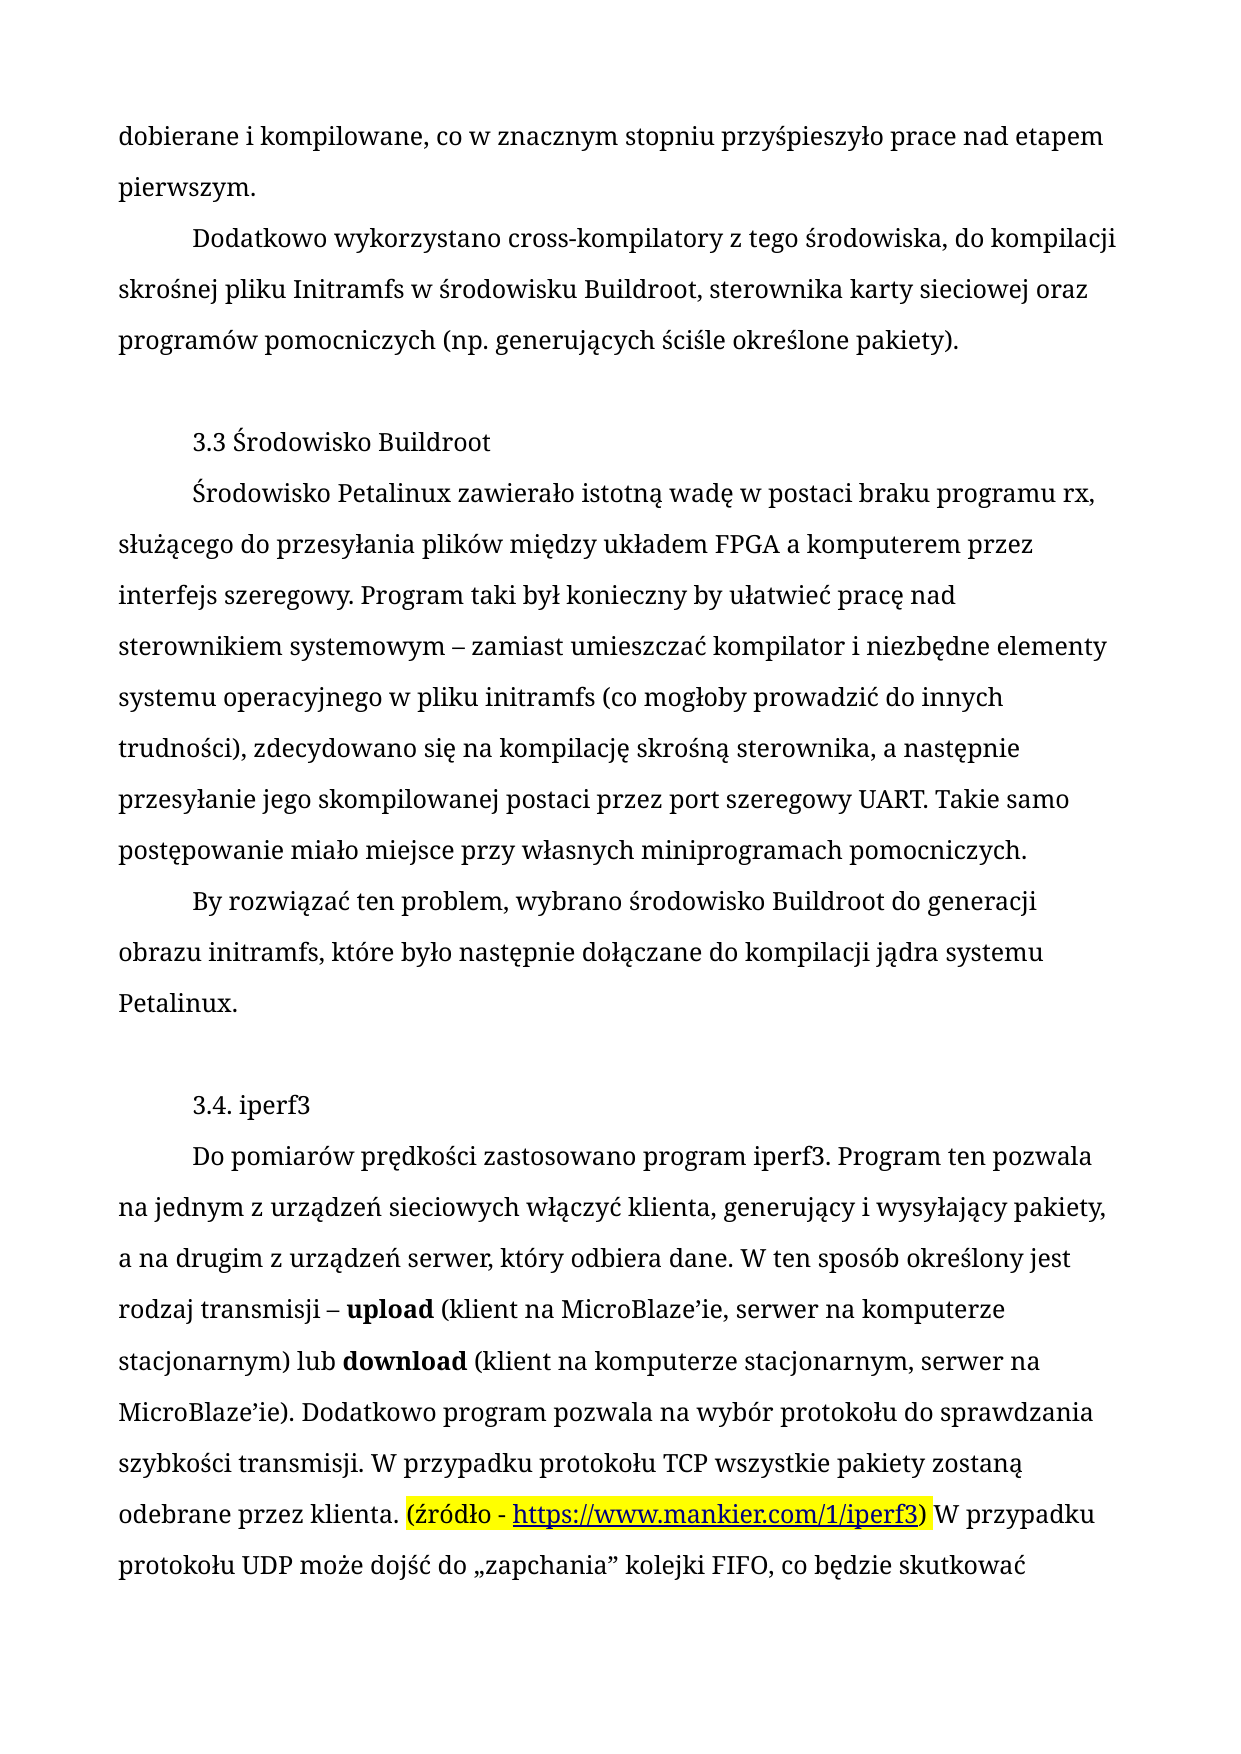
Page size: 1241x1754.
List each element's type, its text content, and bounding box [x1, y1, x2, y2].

text 3.4. iperf3 [118, 1088, 1122, 1122]
text Do pomiarów prędkości zastosowano program iperf3. Program ten pozwala na jednym z urządzeń sieciowych włączyć klienta, generujący i wysyłający pakiety, a na drugim z urządzeń serwer, który odbiera dane. W ten sposób określony jest rodzaj transmisji – upload (klient na MicroBlaze’ie, serwer na komputerze stacjonarnym) lub download (klient na komputerze stacjonarnym, serwer na MicroBlaze’ie). Dodatkowo program pozwala na wybór protokołu do sprawdzania szybkości transmisji. W przypadku protokołu TCP wszystkie pakiety zostaną odebrane przez klienta. (źródło - https://www.mankier.com/1/iperf3) W przypadku protokołu UDP może dojść do „zapchania” kolejki FIFO, co będzie skutkować [118, 1139, 1122, 1581]
text Dodatkowo wykorzystano cross-kompilatory z tego środowiska, do kompilacji skrośnej pliku Initramfs w środowisku Buildroot, sterownika karty sieciowej oraz programów pomocniczych (np. generujących ściśle określone pakiety). [118, 220, 1122, 356]
text 3.3 Środowisko Buildroot [118, 424, 1122, 458]
text dobierane i kompilowane, co w znacznym stopniu przyśpieszyło prace nad etapem pierwszym. [118, 118, 1122, 203]
text Środowisko Petalinux zawierało istotną wadę w postaci braku programu rx, służącego do przesyłania plików między układem FPGA a komputerem przez interfejs szeregowy. Program taki był konieczny by ułatwieć pracę nad sterownikiem systemowym – zamiast umieszczać kompilator i niezbędne elementy systemu operacyjnego w pliku initramfs (co mogłoby prowadzić do innych trudności), zdecydowano się na kompilację skrośną sterownika, a następnie przesyłanie jego skompilowanej postaci przez port szeregowy UART. Takie samo postępowanie miało miejsce przy własnych miniprogramach pomocniczych. [118, 475, 1122, 867]
text By rozwiązać ten problem, wybrano środowisko Buildroot do generacji obrazu initramfs, które było następnie dołączane do kompilacji jądra systemu Petalinux. [118, 884, 1122, 1020]
